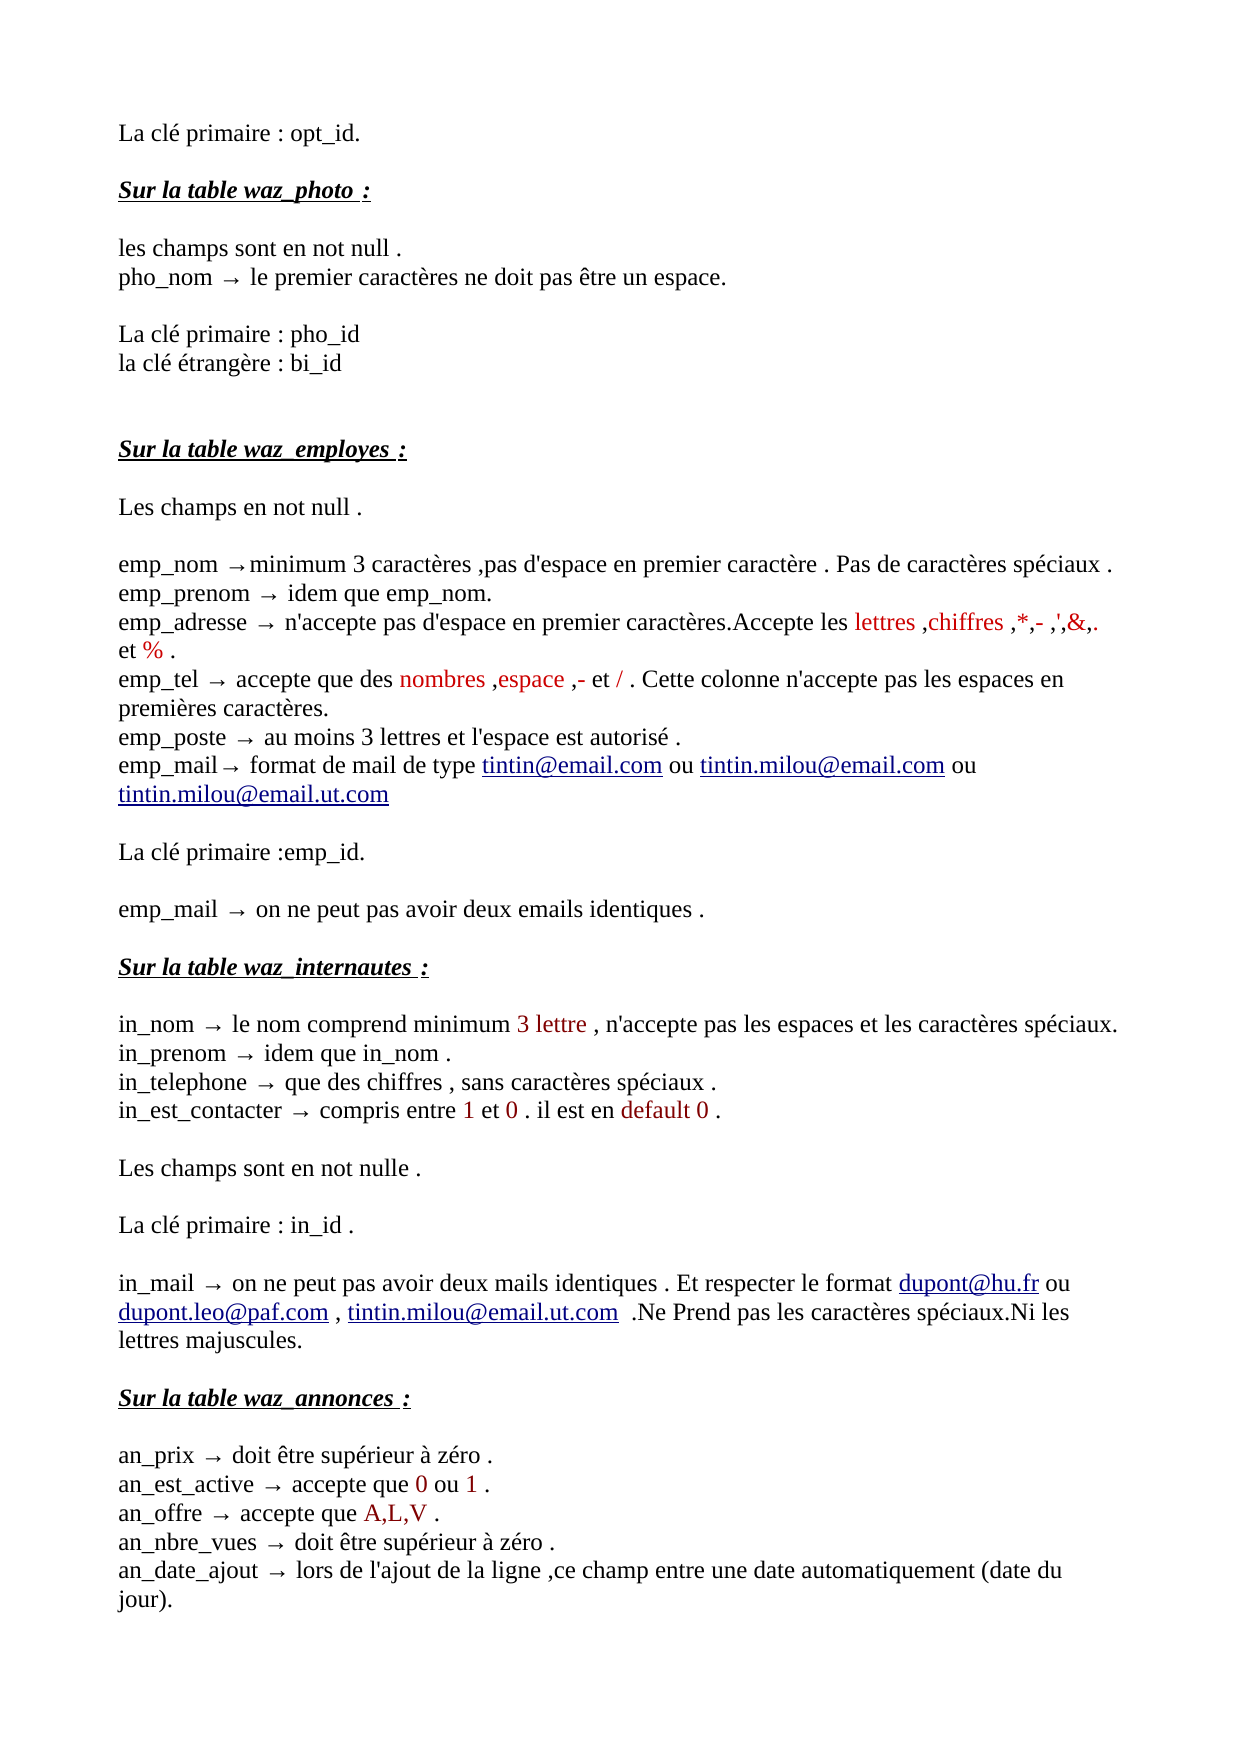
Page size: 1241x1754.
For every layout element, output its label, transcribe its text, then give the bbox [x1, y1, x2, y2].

text Sur la table waz_annonces : [118, 1383, 1122, 1412]
text La clé primaire : pho_id [118, 319, 1122, 348]
text La clé primaire :emp_id. [118, 837, 1122, 866]
text La clé primaire : in_id . [118, 1211, 1122, 1239]
text La clé primaire : opt_id. [118, 118, 1122, 147]
text in_telephone → que des chiffres , sans caractères spéciaux . [118, 1067, 1122, 1096]
text emp_prenom → idem que emp_nom. [118, 578, 1122, 607]
text Sur la table waz_internautes : [118, 952, 1122, 981]
text in_est_contacter → compris entre 1 et 0 . il est en default 0 . [118, 1096, 1122, 1124]
text pho_nom → le premier caractères ne doit pas être un espace. [118, 262, 1122, 291]
text emp_mail → on ne peut pas avoir deux emails identiques . [118, 894, 1122, 923]
text les champs sont en not null . [118, 233, 1122, 262]
text emp_tel → accepte que des nombres ,espace ,- et / . Cette colonne n'accepte pas les espaces en premières caractères. [118, 664, 1122, 722]
text Sur la table waz_photo : [118, 176, 1122, 204]
text emp_nom →minimum 3 caractères ,pas d'espace en premier caractère . Pas de caractères spéciaux . [118, 549, 1122, 578]
text Sur la table waz_employes : [118, 434, 1122, 463]
text an_est_active → accepte que 0 ou 1 . [118, 1469, 1122, 1498]
text Les champs sont en not nulle . [118, 1153, 1122, 1182]
text an_date_ajout → lors de l'ajout de la ligne ,ce champ entre une date automatiquement (date du jour). [118, 1556, 1122, 1613]
text emp_adresse → n'accepte pas d'espace en premier caractères.Accepte les lettres ,chiffres ,*,- ,',&,. et % . [118, 607, 1122, 664]
text in_nom → le nom comprend minimum 3 lettre , n'accepte pas les espaces et les caractères spéciaux. [118, 1009, 1122, 1038]
text la clé étrangère : bi_id [118, 348, 1122, 377]
text emp_poste → au moins 3 lettres et l'espace est autorisé . [118, 722, 1122, 751]
text an_nbre_vues → doit être supérieur à zéro . [118, 1527, 1122, 1556]
text Les champs en not null . [118, 492, 1122, 521]
text in_prenom → idem que in_nom . [118, 1038, 1122, 1067]
text emp_mail→ format de mail de type tintin@email.com ou tintin.milou@email.com ou tintin.milou@email.ut.com [118, 751, 1122, 808]
text an_offre → accepte que A,L,V . [118, 1498, 1122, 1527]
text in_mail → on ne peut pas avoir deux mails identiques . Et respecter le format dupont@hu.fr ou dupont.leo@paf.com , tintin.milou@email.ut.com .Ne Prend pas les caractères spéciaux.Ni les lettres majuscules. [118, 1268, 1122, 1354]
text an_prix → doit être supérieur à zéro . [118, 1441, 1122, 1469]
